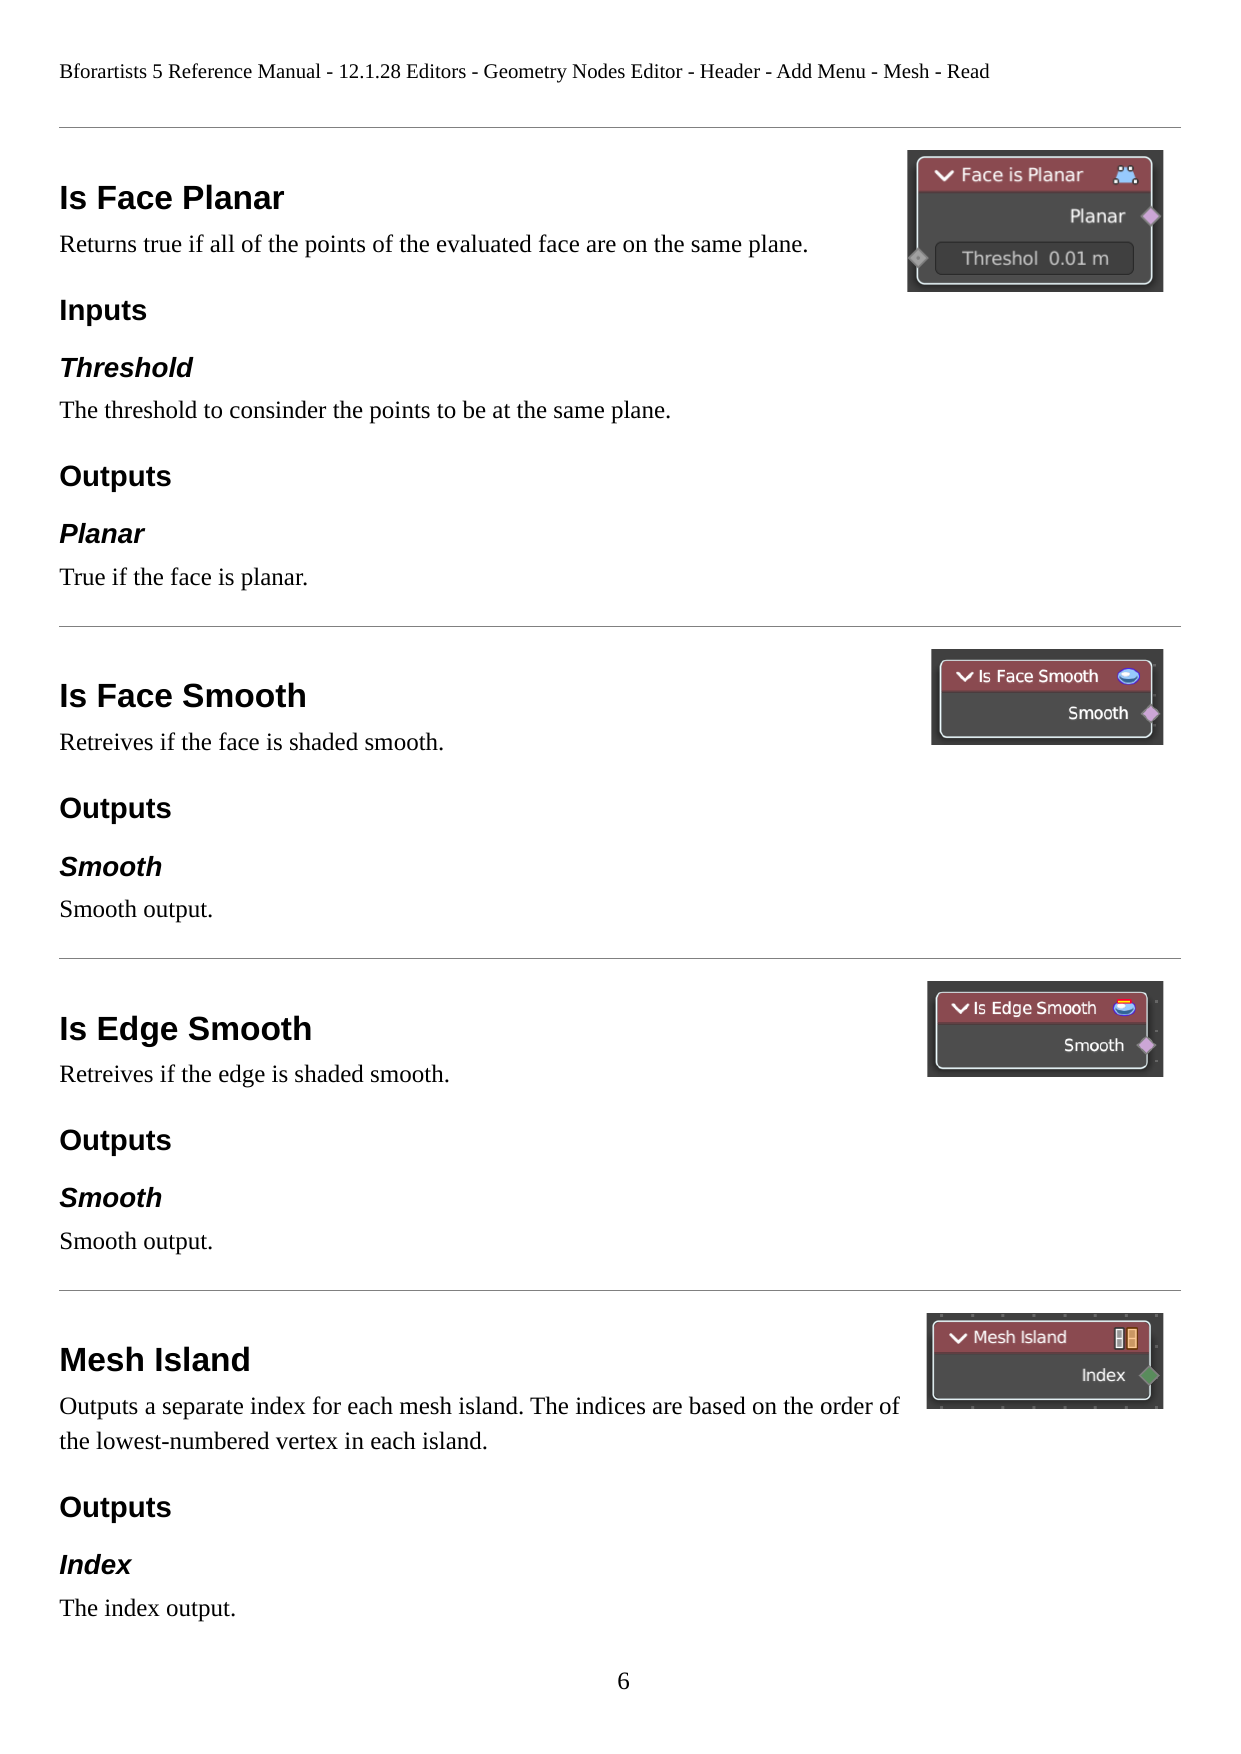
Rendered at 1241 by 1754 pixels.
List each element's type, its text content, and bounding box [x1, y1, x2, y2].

text Smooth output. [59, 894, 1181, 923]
subtitle Outputs [59, 1123, 1181, 1157]
subtitle Smooth [59, 850, 1181, 882]
text Retreives if the face is shaded smooth. [59, 727, 1181, 756]
text The threshold to consinder the points to be at the same plane. [59, 396, 1181, 424]
text Outputs a separate index for each mesh island. The indices are based on the order of the lowest-numbered vertex in each island. [59, 1391, 1181, 1455]
text Retreives if the edge is shaded smooth. [59, 1059, 1181, 1088]
subtitle [1164, 178, 1181, 216]
subtitle Outputs [59, 459, 1181, 493]
picture [927, 981, 1164, 1077]
subtitle [1164, 676, 1181, 715]
subtitle Mesh Island [59, 1340, 926, 1379]
subtitle Threshold [59, 351, 1181, 383]
text Returns true if all of the points of the evaluated face are on the same plane. [59, 229, 907, 257]
subtitle Is Face Planar [59, 178, 907, 216]
subtitle Index [59, 1548, 1181, 1580]
subtitle Outputs [59, 1489, 1181, 1523]
subtitle Outputs [59, 791, 1181, 825]
text The index output. [59, 1593, 1181, 1621]
subtitle Inputs [59, 292, 1181, 326]
picture [907, 150, 1164, 292]
subtitle [1164, 1340, 1181, 1379]
text True if the face is planar. [59, 562, 1181, 591]
picture [926, 1313, 1164, 1409]
subtitle Planar [59, 518, 1181, 550]
text Smooth output. [59, 1226, 1181, 1255]
subtitle Smooth [59, 1182, 1181, 1214]
subtitle Is Edge Smooth [59, 1008, 927, 1047]
picture [931, 649, 1164, 745]
subtitle [1164, 1008, 1181, 1047]
subtitle Is Face Smooth [59, 676, 931, 715]
